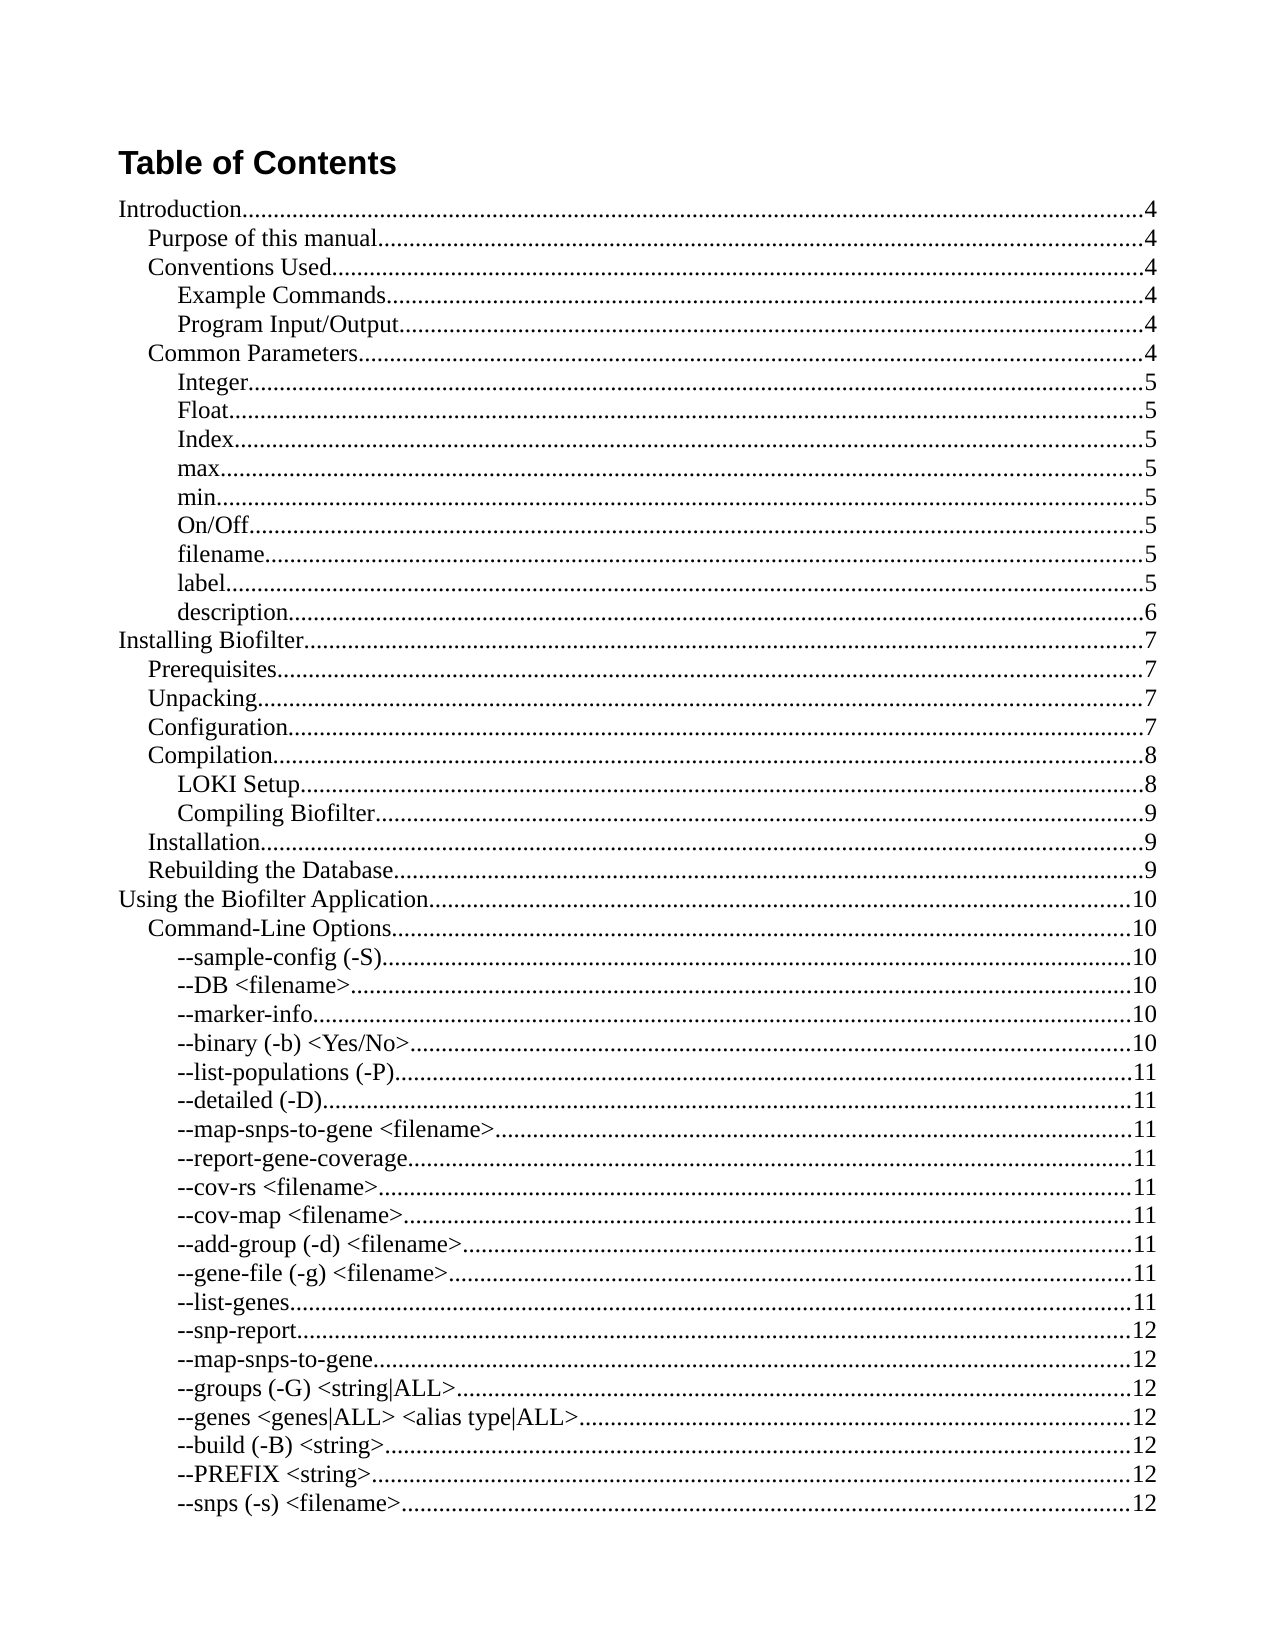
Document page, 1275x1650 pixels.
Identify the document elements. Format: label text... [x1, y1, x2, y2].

text Common Parameters 4 [148, 338, 1157, 367]
text Rebuilding the Database 9 [148, 855, 1157, 884]
text --detailed (-D) 11 [177, 1085, 1157, 1114]
text min 5 [177, 482, 1157, 510]
text --genes <genes|ALL> <alias type|ALL> 12 [177, 1402, 1157, 1430]
text max 5 [177, 453, 1157, 482]
text --binary (-b) <Yes/No> 10 [177, 1028, 1157, 1057]
subtitle Table of Contents [118, 143, 1157, 182]
text --add-group (-d) <filename> 11 [177, 1229, 1157, 1258]
text --map-snps-to-gene 12 [177, 1344, 1157, 1373]
text LOKI Setup 8 [177, 769, 1157, 798]
text --DB <filename> 10 [177, 970, 1157, 999]
text Configuration 7 [148, 712, 1157, 740]
text --cov-rs <filename> 11 [177, 1172, 1157, 1200]
text --groups (-G) <string|ALL> 12 [177, 1373, 1157, 1402]
text --marker-info 10 [177, 999, 1157, 1028]
text Prerequisites 7 [148, 654, 1157, 683]
text --sample-config (-S) 10 [177, 942, 1157, 970]
text --list-populations (-P) 11 [177, 1057, 1157, 1085]
text --list-genes 11 [177, 1287, 1157, 1315]
text Float 5 [177, 395, 1157, 424]
text Unpacking 7 [148, 683, 1157, 712]
text Installation 9 [148, 827, 1157, 855]
text Compiling Biofilter 9 [177, 798, 1157, 827]
text --PREFIX <string> 12 [177, 1459, 1157, 1488]
text Using the Biofilter Application 10 [118, 884, 1157, 913]
text Purpose of this manual 4 [148, 223, 1157, 252]
text --snps (-s) <filename> 12 [177, 1488, 1157, 1517]
text Conventions Used 4 [148, 252, 1157, 280]
text --gene-file (-g) <filename> 11 [177, 1258, 1157, 1287]
text --snp-report 12 [177, 1315, 1157, 1344]
text Index 5 [177, 424, 1157, 453]
text --build (-B) <string> 12 [177, 1430, 1157, 1459]
text Introduction 4 [118, 194, 1157, 223]
text Compilation 8 [148, 740, 1157, 769]
text Program Input/Output 4 [177, 309, 1157, 338]
text Example Commands 4 [177, 280, 1157, 309]
text Installing Biofilter 7 [118, 625, 1157, 654]
text label 5 [177, 568, 1157, 597]
text --report-gene-coverage 11 [177, 1143, 1157, 1172]
text Integer 5 [177, 367, 1157, 395]
text --cov-map <filename> 11 [177, 1200, 1157, 1229]
text filename 5 [177, 539, 1157, 568]
text --map-snps-to-gene <filename> 11 [177, 1114, 1157, 1143]
text Command-Line Options 10 [148, 913, 1157, 942]
text On/Off 5 [177, 510, 1157, 539]
text description 6 [177, 597, 1157, 625]
